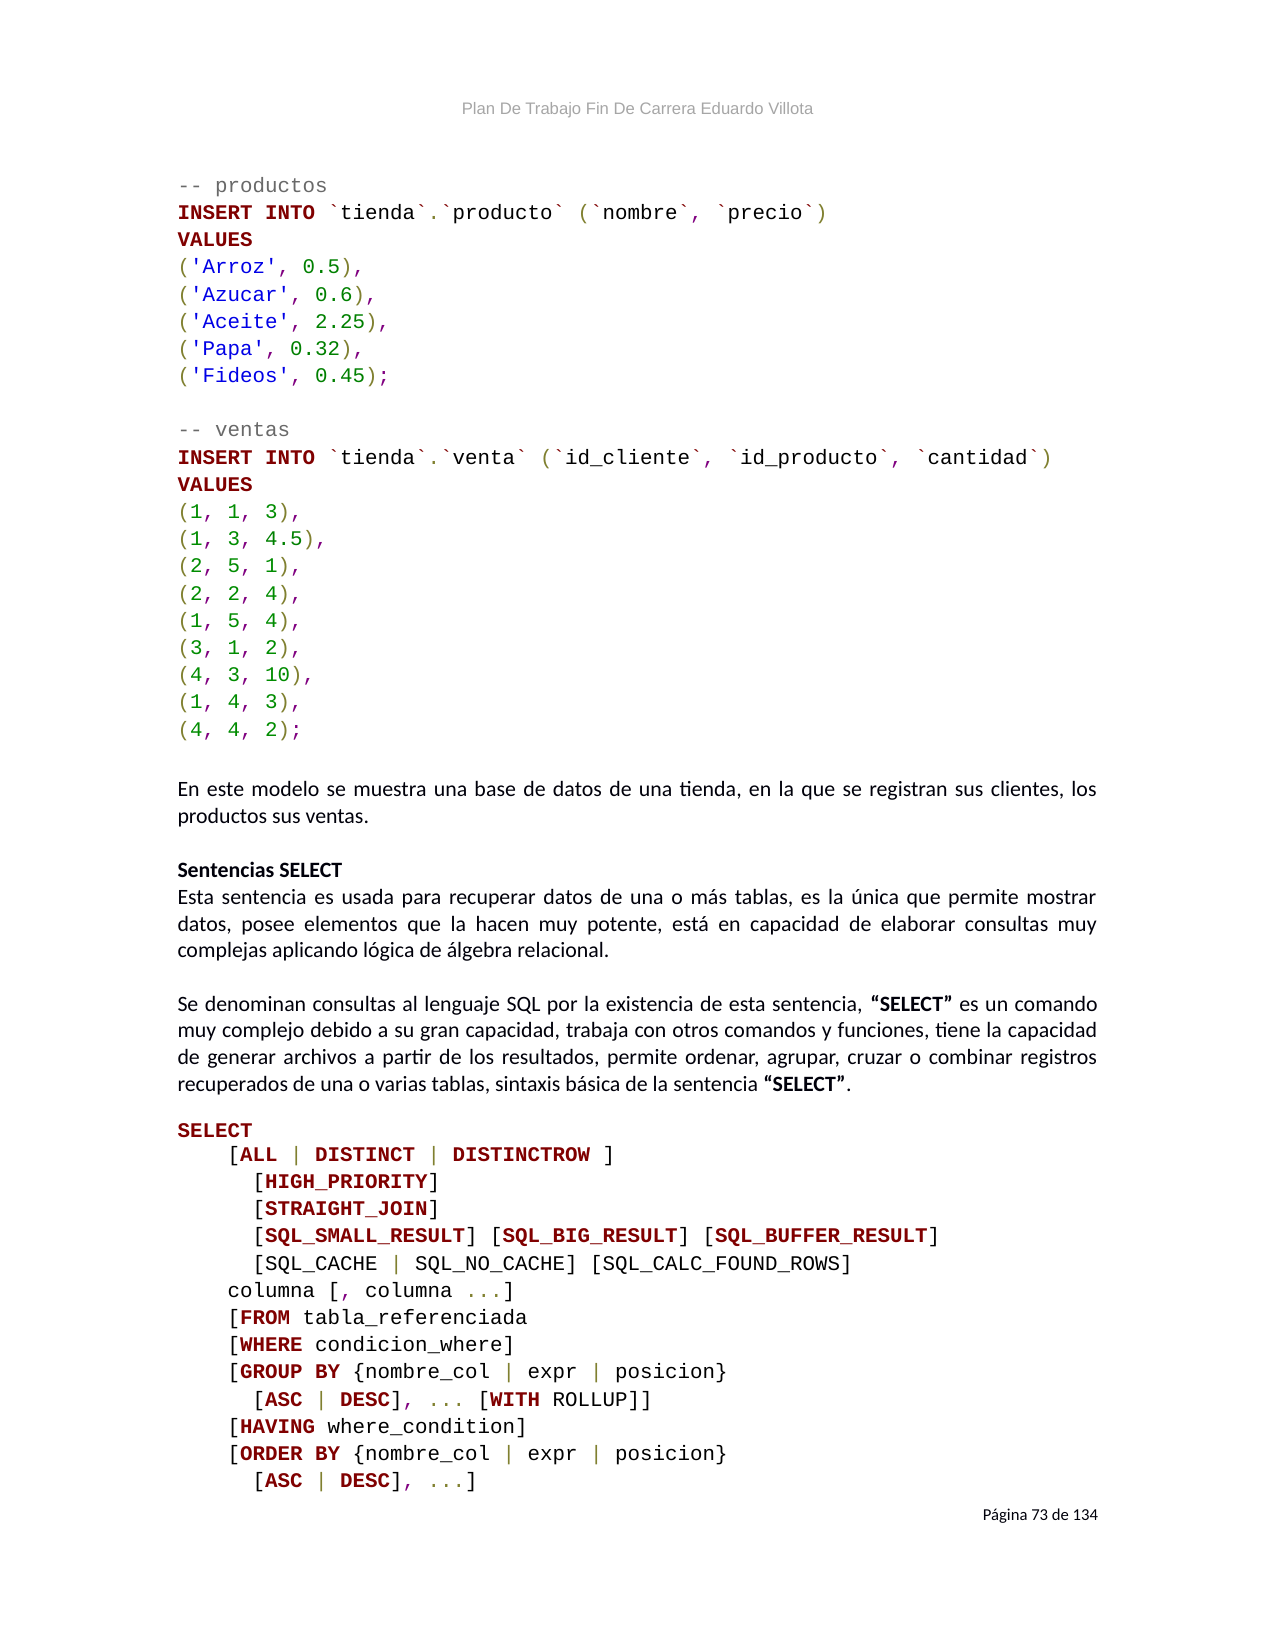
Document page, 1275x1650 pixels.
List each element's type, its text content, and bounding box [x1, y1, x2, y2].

text -- productos [177, 175, 1098, 198]
text ('Fideos', 0.45); [177, 365, 1098, 389]
text (4, 4, 2); [177, 718, 1098, 742]
text Se denominan consultas al lenguaje SQL por la existencia de esta sentencia, “SELECT” es un comando muy complejo debido a su gran capacidad, trabaja con otros comandos y funciones, tiene la capacidad de generar archivos a partir de los resultados, permite ordenar, agrupar, cruzar o combinar registros recuperados de una o varias tablas, sintaxis básica de la sentencia “SELECT”. [177, 990, 1098, 1097]
text SELECT [177, 1120, 1098, 1144]
text [SQL_SMALL_RESULT] [SQL_BIG_RESULT] [SQL_BUFFER_RESULT] [177, 1225, 1098, 1249]
text (4, 3, 10), [177, 664, 1098, 688]
text (1, 4, 3), [177, 691, 1098, 715]
text ('Aceite', 2.25), [177, 311, 1098, 334]
text ('Azucar', 0.6), [177, 283, 1098, 307]
text columna [, columna ...] [177, 1280, 1098, 1303]
text [GROUP BY {nombre_col | expr | posicion} [177, 1361, 1098, 1385]
text [HAVING where_condition] [177, 1416, 1098, 1439]
text (3, 1, 2), [177, 637, 1098, 661]
text En este modelo se muestra una base de datos de una tienda, en la que se registran sus clientes, los productos sus ventas. [177, 775, 1098, 828]
text (1, 1, 3), [177, 501, 1098, 525]
text (1, 3, 4.5), [177, 528, 1098, 552]
text INSERT INTO `tienda`.`venta` (`id_cliente`, `id_producto`, `cantidad`) [177, 447, 1098, 470]
text VALUES [177, 474, 1098, 497]
text (2, 2, 4), [177, 583, 1098, 606]
text Esta sentencia es usada para recuperar datos de una o más tablas, es la única que permite mostrar datos, posee elementos que la hacen muy potente, está en capacidad de elaborar consultas muy complejas aplicando lógica de álgebra relacional. [177, 883, 1098, 963]
text (2, 5, 1), [177, 555, 1098, 579]
text [WHERE condicion_where] [177, 1334, 1098, 1358]
text (1, 5, 4), [177, 610, 1098, 633]
text INSERT INTO `tienda`.`producto` (`nombre`, `precio`) [177, 202, 1098, 226]
text ('Papa', 0.32), [177, 338, 1098, 362]
text [SQL_CACHE | SQL_NO_CACHE] [SQL_CALC_FOUND_ROWS] [177, 1253, 1098, 1276]
text VALUES [177, 229, 1098, 253]
text [FROM tabla_referenciada [177, 1307, 1098, 1331]
text [ASC | DESC], ...] [177, 1470, 1098, 1494]
text [ALL | DISTINCT | DISTINCTROW ] [177, 1144, 1098, 1167]
text ('Arroz', 0.5), [177, 256, 1098, 280]
text [STRAIGHT_JOIN] [177, 1198, 1098, 1222]
text [ORDER BY {nombre_col | expr | posicion} [177, 1443, 1098, 1467]
text -- ventas [177, 419, 1098, 443]
text Sentencias SELECT [177, 857, 1098, 883]
text [ASC | DESC], ... [WITH ROLLUP]] [177, 1388, 1098, 1412]
text [HIGH_PRIORITY] [177, 1171, 1098, 1195]
